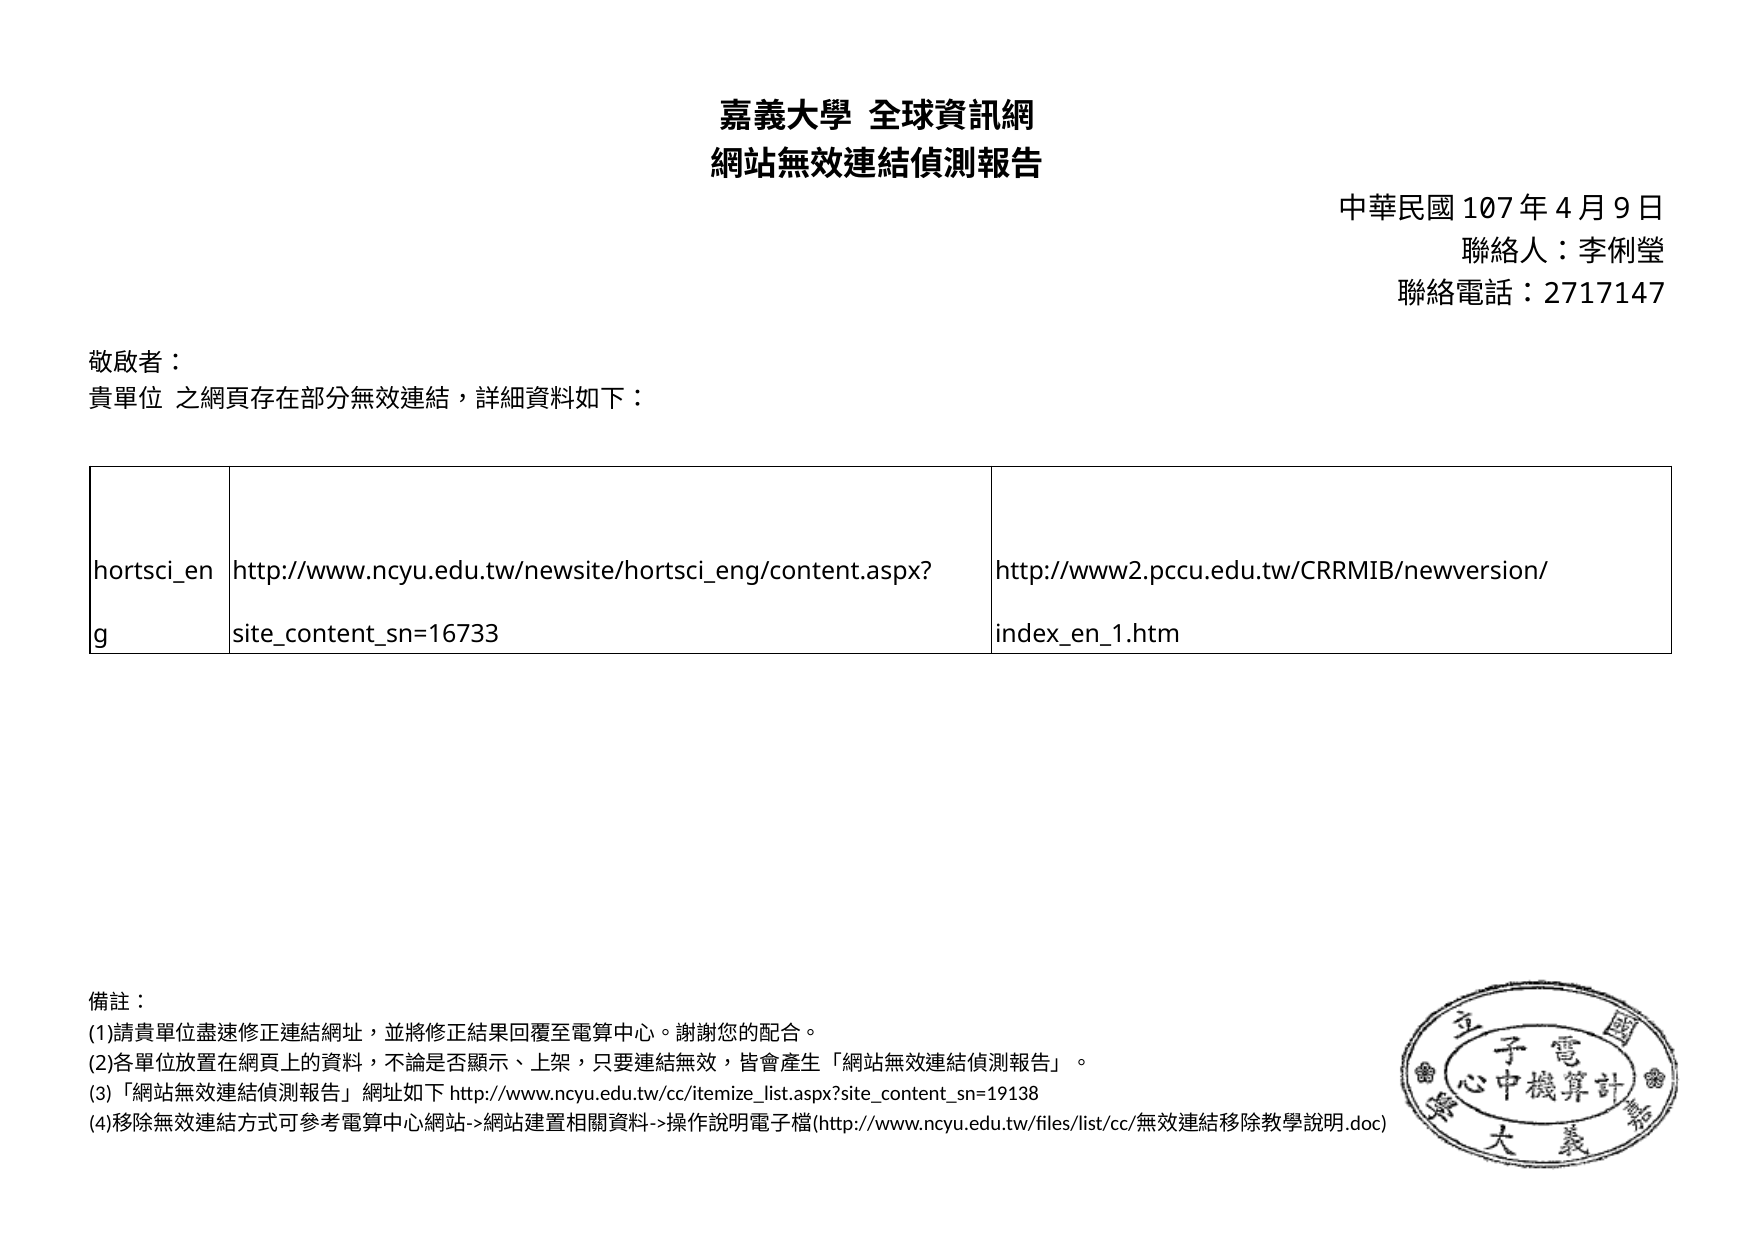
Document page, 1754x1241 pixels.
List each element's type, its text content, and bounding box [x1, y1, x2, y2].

table_cell hortsci_eng [91, 467, 229, 653]
table_cell http://www.ncyu.edu.tw/newsite/hortsci_eng/content.aspx?site_content_sn=16733 [230, 467, 991, 653]
table_cell http://www2.pccu.edu.tw/CRRMIB/newversion/index_en_1.htm [992, 467, 1671, 653]
